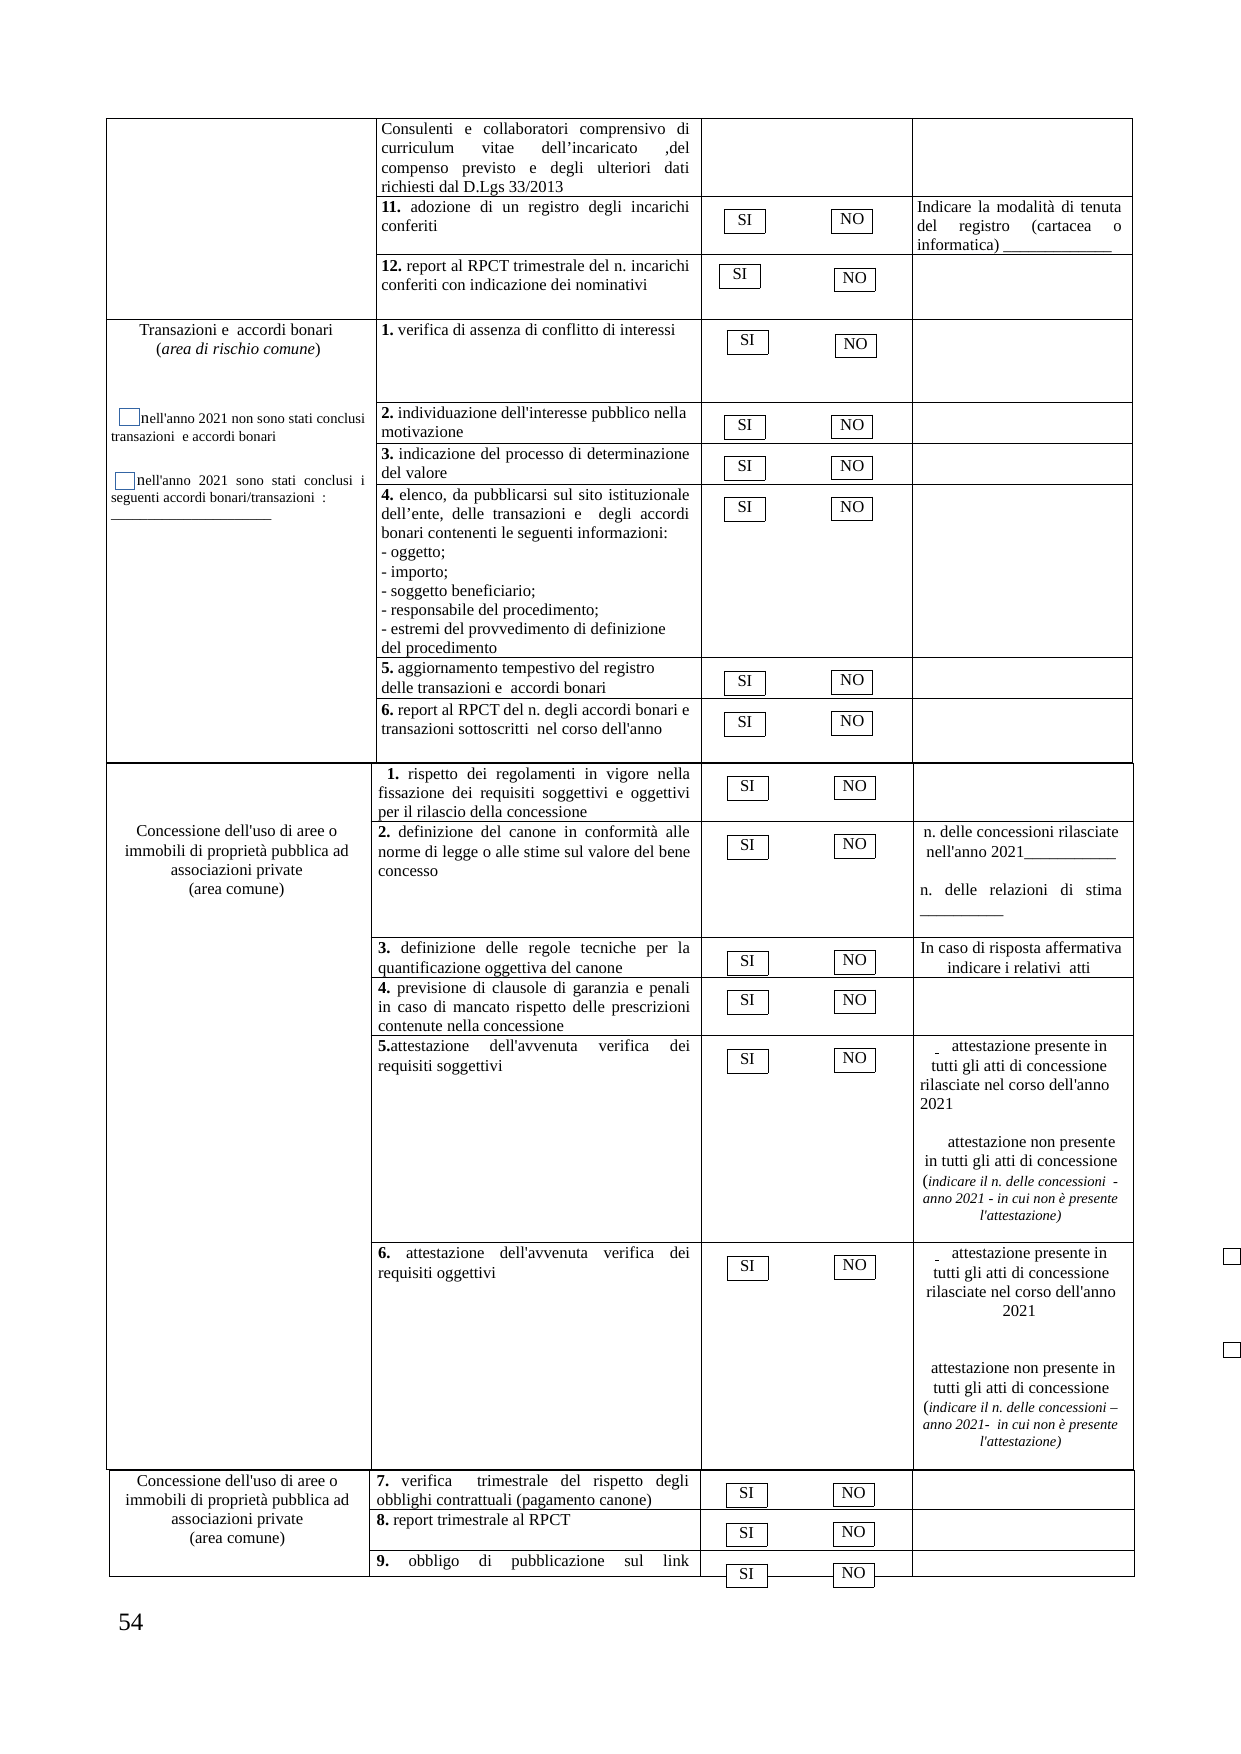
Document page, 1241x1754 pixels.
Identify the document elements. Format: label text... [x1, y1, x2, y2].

table_header 7. verifica trimestrale del rispetto degli obblighi contrattuali (pagamento canone) [370, 1471, 700, 1509]
table_cell Consulenti e collaboratori comprensivo di curriculum vitae dell’incaricato ,del compenso previsto e degli ulteriori dati richiesti dal D.Lgs 33/2013 [377, 119, 701, 196]
table_cell [913, 1510, 1134, 1550]
table_cell 11. adozione di un registro degli incarichi conferiti [377, 197, 701, 254]
table_cell 12. report al RPCT trimestrale del n. incarichi conferiti con indicazione dei nominativi [377, 255, 701, 318]
table_cell [702, 415, 912, 443]
table_cell [702, 658, 912, 698]
table_header 1. rispetto dei regolamenti in vigore nella fissazione dei requisiti soggettivi e oggettivi per il rilascio della concessione [372, 764, 701, 821]
table_cell [913, 255, 1132, 318]
table_cell 8. report trimestrale al RPCT [370, 1510, 700, 1550]
table_cell 6. report al RPCT del n. degli accordi bonari e transazioni sottoscritti nel corso dell'anno [377, 699, 701, 762]
table_cell [702, 485, 912, 657]
table_cell 2. individuazione dell'interesse pubblico nella motivazione [377, 403, 701, 443]
table_cell In caso di risposta affermativa indicare i relativi atti [914, 938, 1133, 977]
table_cell attestazione presente in tutti gli atti di concessione rilasciate nel corso dell'anno 2021 attestazione non presente in tutti gli atti di concessione (indicare il n. delle concessioni - anno 2021 - in cui non è presente l'attestazione) [914, 1036, 1133, 1242]
table_cell [913, 658, 1132, 698]
table_cell [913, 320, 1132, 402]
table_header Concessione dell'uso di aree o immobili di proprietà pubblica ad associazioni private (area comune) [110, 1471, 369, 1576]
table_header [914, 764, 1133, 821]
table_cell [913, 1551, 1134, 1576]
table_cell [702, 255, 912, 318]
table_cell [702, 197, 912, 232]
table_cell 4. elenco, da pubblicarsi sul sito istituzionale dell’ente, delle transazioni e degli accordi bonari contenenti le seguenti informazioni: - oggetto; - importo; - soggetto beneficiario; - responsabile del procedimento; - estremi del provvedimento di definizione del procedimento [377, 485, 701, 657]
table_cell [702, 119, 912, 196]
table_cell [913, 444, 1132, 484]
table_cell [107, 119, 376, 318]
table_cell [701, 1551, 912, 1576]
table_cell [702, 320, 912, 357]
table_cell [702, 444, 912, 484]
table_cell [702, 822, 913, 937]
table_header Concessione dell'uso di aree o immobili di proprietà pubblica ad associazioni private (area comune) [107, 764, 371, 1468]
table_cell [702, 403, 912, 414]
table_cell 5.attestazione dell'avvenuta verifica dei requisiti soggettivi [372, 1036, 701, 1242]
table_cell [913, 485, 1132, 657]
table_cell [702, 938, 913, 977]
table_header [913, 1471, 1134, 1509]
table_cell [702, 990, 913, 1035]
table_header [702, 764, 913, 821]
table_cell [913, 119, 1132, 196]
table_cell n. delle concessioni rilasciate nell'anno 2021___________ n. delle relazioni di stima __________ [914, 822, 1133, 937]
table_header [701, 1483, 912, 1509]
table_cell [701, 1510, 912, 1550]
table_cell [702, 978, 913, 989]
table_cell 3. indicazione del processo di determinazione del valore [377, 444, 701, 484]
table_cell [913, 699, 1132, 762]
table_cell [702, 699, 912, 762]
table_cell [702, 1036, 913, 1242]
table_cell 5. aggiornamento tempestivo del registro delle transazioni e accordi bonari [377, 658, 701, 698]
table_cell 1. verifica di assenza di conflitto di interessi [377, 320, 701, 402]
table_cell 4. previsione di clausole di garanzia e penali in caso di mancato rispetto delle prescrizioni contenute nella concessione [372, 978, 701, 1035]
table_cell [913, 403, 1132, 443]
table_cell attestazione presente in tutti gli atti di concessione rilasciate nel corso dell'anno 2021 attestazione non presente in tutti gli atti di concessione (indicare il n. delle concessioni – anno 2021- in cui non è presente l'attestazione) [914, 1243, 1133, 1468]
table_cell 2. definizione del canone in conformità alle norme di legge o alle stime sul valore del bene concesso [372, 822, 701, 937]
table_cell [914, 978, 1133, 1035]
table_header [701, 1471, 912, 1482]
table_cell 6. attestazione dell'avvenuta verifica dei requisiti oggettivi [372, 1243, 701, 1468]
table_cell Indicare la modalità di tenuta del registro (cartacea o informatica) _____________ [913, 197, 1132, 254]
table_cell [702, 1243, 913, 1468]
table_cell 3. definizione delle regole tecniche per la quantificazione oggettiva del canone [372, 938, 701, 977]
table_cell [702, 358, 912, 402]
table_cell [702, 233, 912, 254]
table_cell 9. obbligo di pubblicazione sul link [370, 1551, 700, 1576]
table_cell Transazioni e accordi bonari (area di rischio comune) nell'anno 2021 non sono stati conclusi transazioni e accordi bonari nell'anno 2021 sono stati conclusi i seguenti accordi bonari/transazioni : ______________________ [107, 320, 376, 762]
